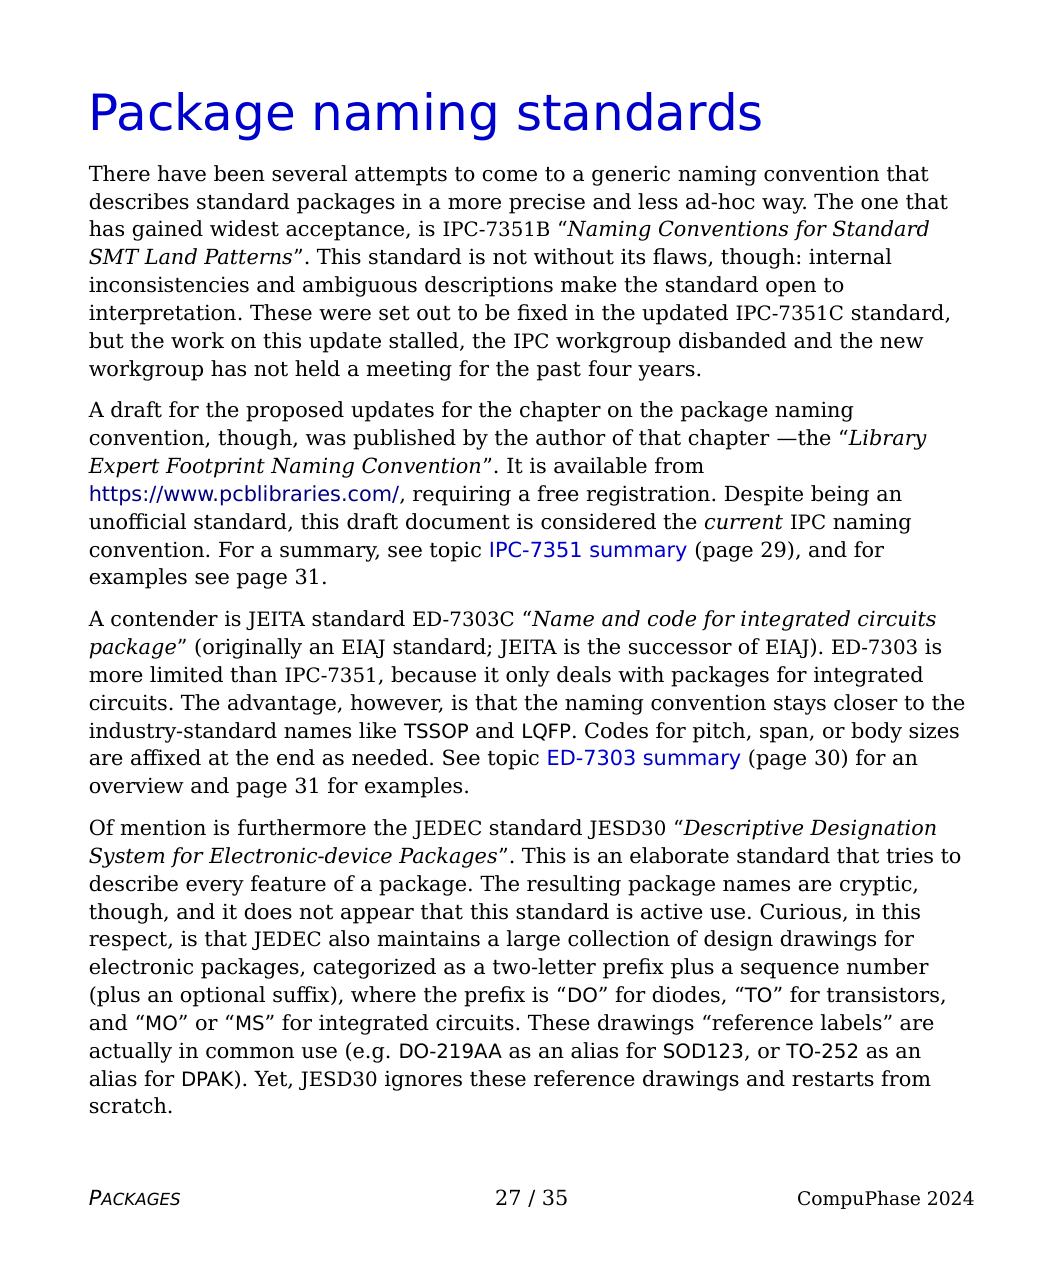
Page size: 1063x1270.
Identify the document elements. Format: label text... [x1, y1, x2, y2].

text A contender is JEITA standard ED-7303C “Name and code for integrated circuits package” (originally an EIAJ standard; JEITA is the successor of EIAJ). ED‑7303 is more limited than IPC-7351, because it only deals with packages for integrated circuits. The advantage, however, is that the naming convention stays closer to the industry-standard names like TSSOP and LQFP. Codes for pitch, span, or body sizes are affixed at the end as needed. See topic ED-7303 summary (page 30) for an overview and page 31 for examples. [88, 607, 974, 798]
text Of mention is furthermore the JEDEC standard JESD30 “Descriptive Designation System for Electronic-device Packages”. This is an elaborate standard that tries to describe every feature of a package. The resulting package names are cryptic, though, and it does not appear that this standard is active use. Curious, in this respect, is that JEDEC also maintains a large collection of design drawings for electronic packages, categorized as a two-letter prefix plus a sequence number (plus an optional suffix), where the prefix is “DO” for diodes, “TO” for transistors, and “MO” or “MS” for integrated circuits. These drawings “reference labels” are actually in common use (e.g. DO‑219AA as an alias for SOD123, or TO‑252 as an alias for DPAK). Yet, JESD30 ignores these reference drawings and restarts from scratch. [88, 816, 974, 1119]
text There have been several attempts to come to a generic naming convention that describes standard packages in a more precise and less ad-hoc way. The one that has gained widest acceptance, is IPC-7351B “Naming Conventions for Standard SMT Land Patterns”. This standard is not without its flaws, though: internal inconsistencies and ambiguous descriptions make the standard open to interpretation. These were set out to be fixed in the updated IPC-7351C standard, but the work on this update stalled, the IPC workgroup disbanded and the new workgroup has not held a meeting for the past four years. [88, 162, 974, 381]
text A draft for the proposed updates for the chapter on the package naming convention, though, was published by the author of that chapter —the “Library Expert Footprint Naming Convention”. It is available from https://www.pcblibraries.com/, requiring a free registration. Despite being an unofficial standard, this draft document is considered the current IPC naming convention. For a summary, see topic IPC-7351 summary (page 29), and for examples see page 31. [88, 398, 974, 590]
subtitle Package naming standards [88, 84, 974, 142]
